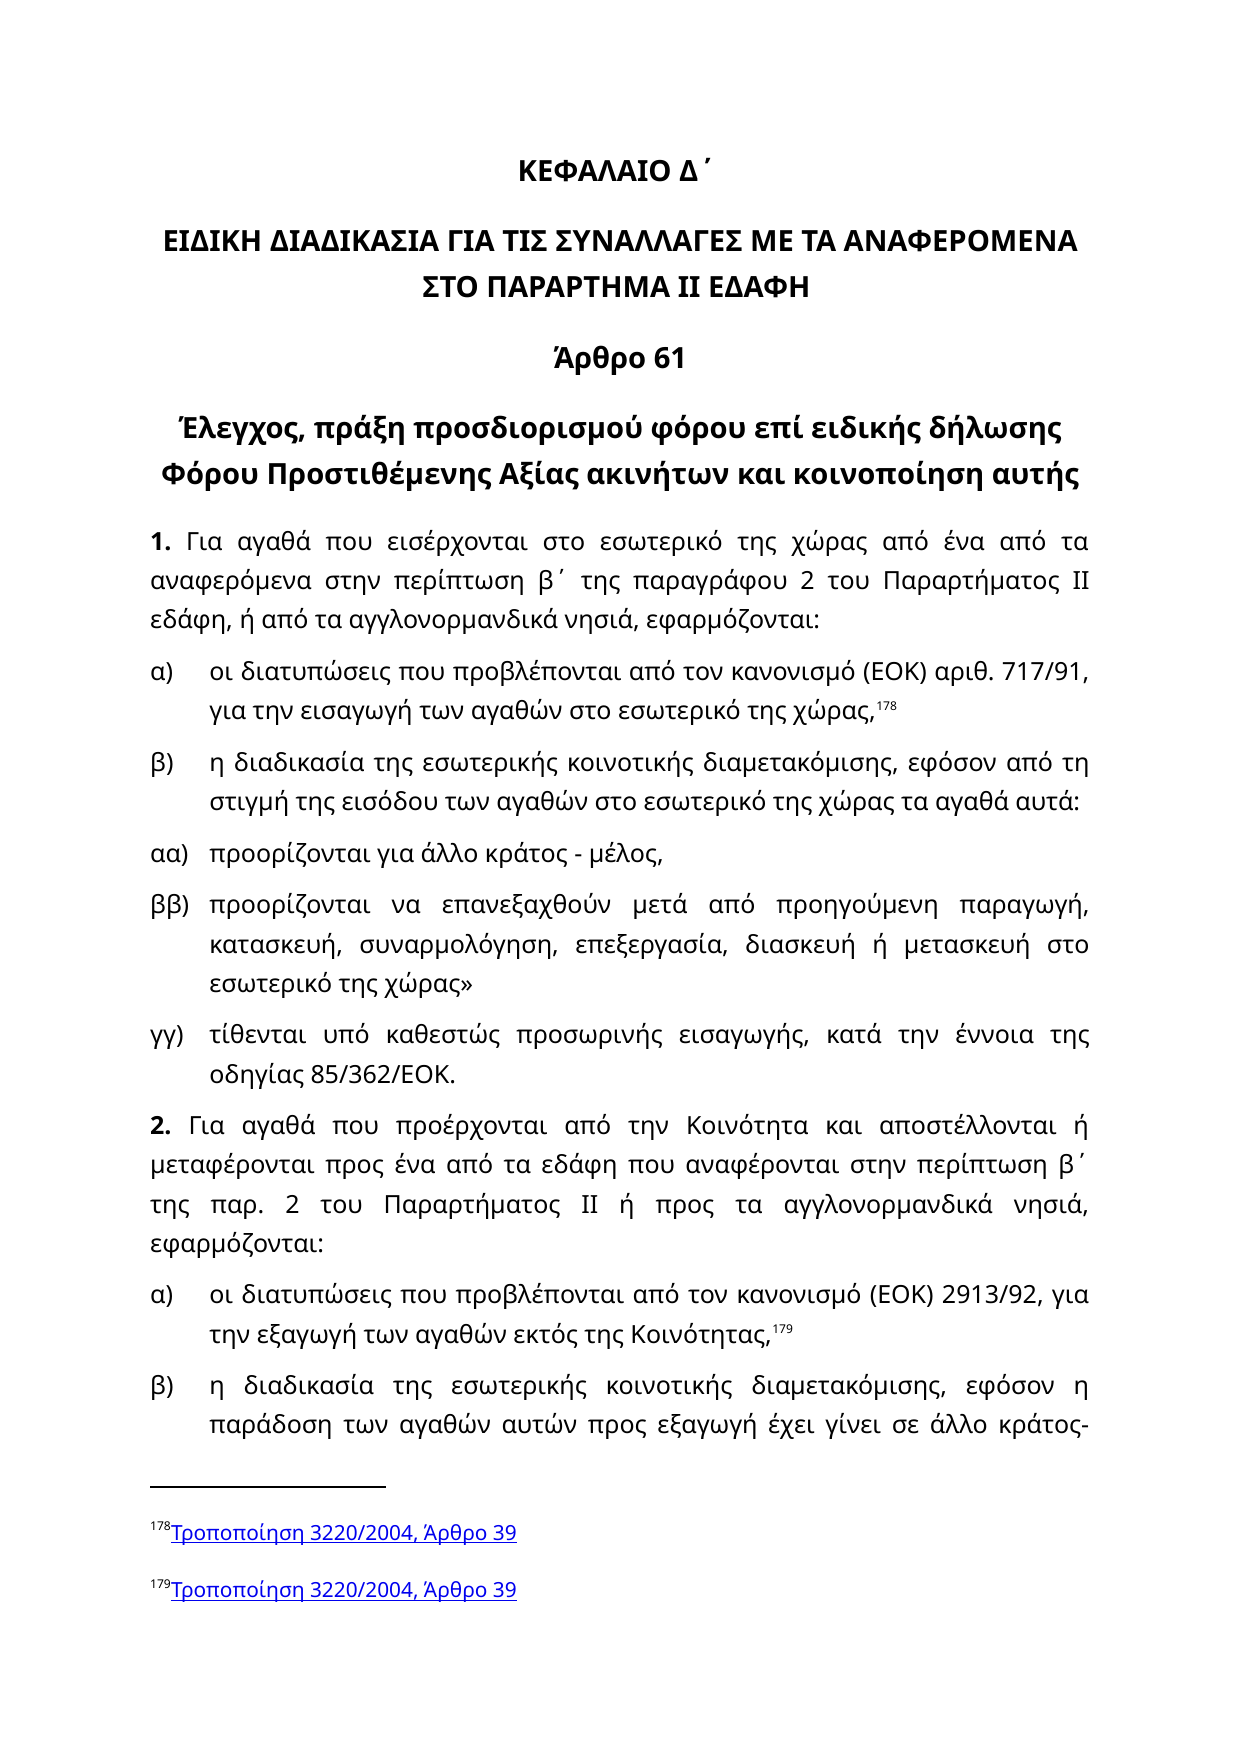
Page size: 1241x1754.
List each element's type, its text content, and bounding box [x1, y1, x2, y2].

text Τροποποίηση 3220/2004, Άρθρο 39 [150, 1518, 1090, 1546]
text Τροποποίηση 3220/2004, Άρθρο 39 [150, 1576, 1090, 1604]
list ββ) προορίζονται να επανεξαχθούν μετά από προηγούμενη παραγωγή, κατασκευή, συναρμολόγηση, επεξεργασία, διασκευή ή μετασκευή στο εσωτερικό της χώρας» [150, 887, 1090, 999]
list α) οι διατυπώσεις που προβλέπονται από τον κανονισμό (ΕΟΚ) 2913/92, για την εξαγωγή των αγαθών εκτός της Κοινότητας, [150, 1277, 1090, 1350]
list γγ) τίθενται υπό καθεστώς προσωρινής εισαγωγής, κατά την έννοια της οδηγίας 85/362/ΕΟΚ. [150, 1017, 1090, 1090]
list α) οι διατυπώσεις που προβλέπονται από τον κανονισμό (ΕΟΚ) αριθ. 717/91, για την εισαγωγή των αγαθών στο εσωτερικό της χώρας, [150, 654, 1090, 727]
subtitle Έλεγχος, πράξη προσδιορισμού φόρου επί ειδικής δήλωσης Φόρου Προστιθέμενης Αξίας ακινήτων και κοινοποίηση αυτής [150, 407, 1090, 493]
list β) η διαδικασία της εσωτερικής κοινοτικής διαμετακόμισης, εφόσον η παράδοση των αγαθών αυτών προς εξαγωγή έχει γίνει σε άλλο κράτος- [150, 1368, 1090, 1441]
text 2. Για αγαθά που προέρχονται από την Κοινότητα και αποστέλλονται ή μεταφέρονται προς ένα από τα εδάφη που αναφέρονται στην περίπτωση β΄ της παρ. 2 του Παραρτήματος II ή προς τα αγγλονορμανδικά νησιά, εφαρμόζονται: [150, 1108, 1090, 1259]
list αα) προορίζονται για άλλο κράτος - μέλος, [150, 835, 1090, 869]
subtitle ΚΕΦΑΛΑΙΟ Δ΄ [150, 150, 1090, 190]
subtitle ΕΙΔΙΚΗ ΔΙΑΔΙΚΑΣΙΑ ΓΙΑ ΤΙΣ ΣΥΝΑΛΛΑΓΕΣ ΜΕ ΤΑ ΑΝΑΦΕΡΟΜΕΝΑ ΣΤΟ ΠΑΡΑΡΤΗΜΑ II ΕΔΑΦΗ [150, 221, 1090, 306]
text 1. Για αγαθά που εισέρχονται στο εσωτερικό της χώρας από ένα από τα αναφερόμενα στην περίπτωση β΄ της παραγράφου 2 του Παραρτήματος II εδάφη, ή από τα αγγλονορμανδικά νησιά, εφαρμόζονται: [150, 524, 1090, 636]
subtitle Άρθρο 61 [150, 337, 1090, 377]
list β) η διαδικασία της εσωτερικής κοινοτικής διαμετακόμισης, εφόσον από τη στιγμή της εισόδου των αγαθών στο εσωτερικό της χώρας τα αγαθά αυτά: [150, 744, 1090, 818]
